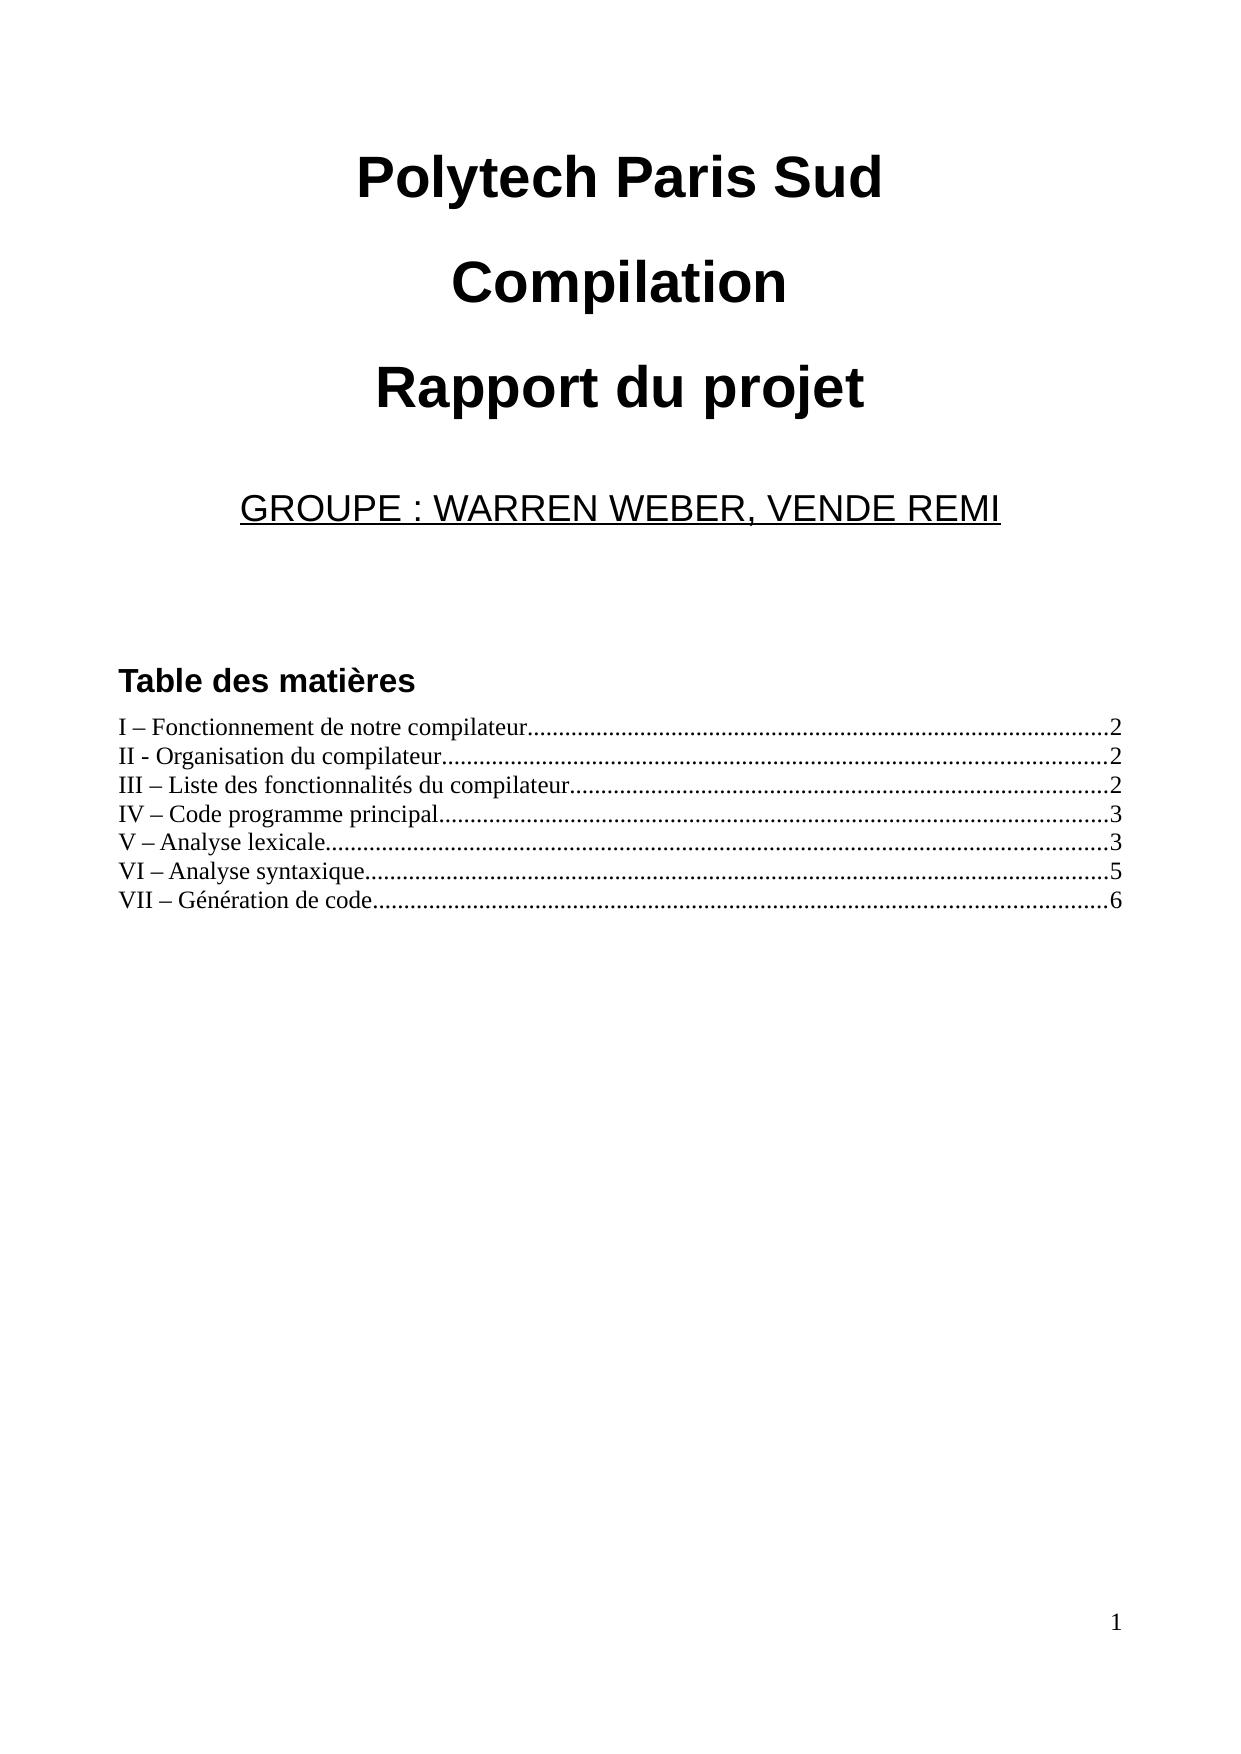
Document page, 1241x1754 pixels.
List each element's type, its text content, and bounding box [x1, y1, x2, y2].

title Rapport du projet [118, 352, 1122, 419]
text I – Fonctionnement de notre compilateur 2 [118, 712, 1122, 741]
text VI – Analyse syntaxique 5 [118, 856, 1122, 885]
title Polytech Paris Sud [118, 143, 1122, 210]
text VII – Génération de code 6 [118, 885, 1122, 914]
title Compilation [118, 248, 1122, 315]
text II - Organisation du compilateur 2 [118, 741, 1122, 770]
text IV – Code programme principal 3 [118, 799, 1122, 827]
subtitle Table des matières [118, 662, 1122, 700]
text III – Liste des fonctionnalités du compilateur 2 [118, 770, 1122, 799]
text V – Analyse lexicale 3 [118, 827, 1122, 856]
subtitle GROUPE : WARREN WEBER, VENDE REMI [118, 486, 1122, 529]
